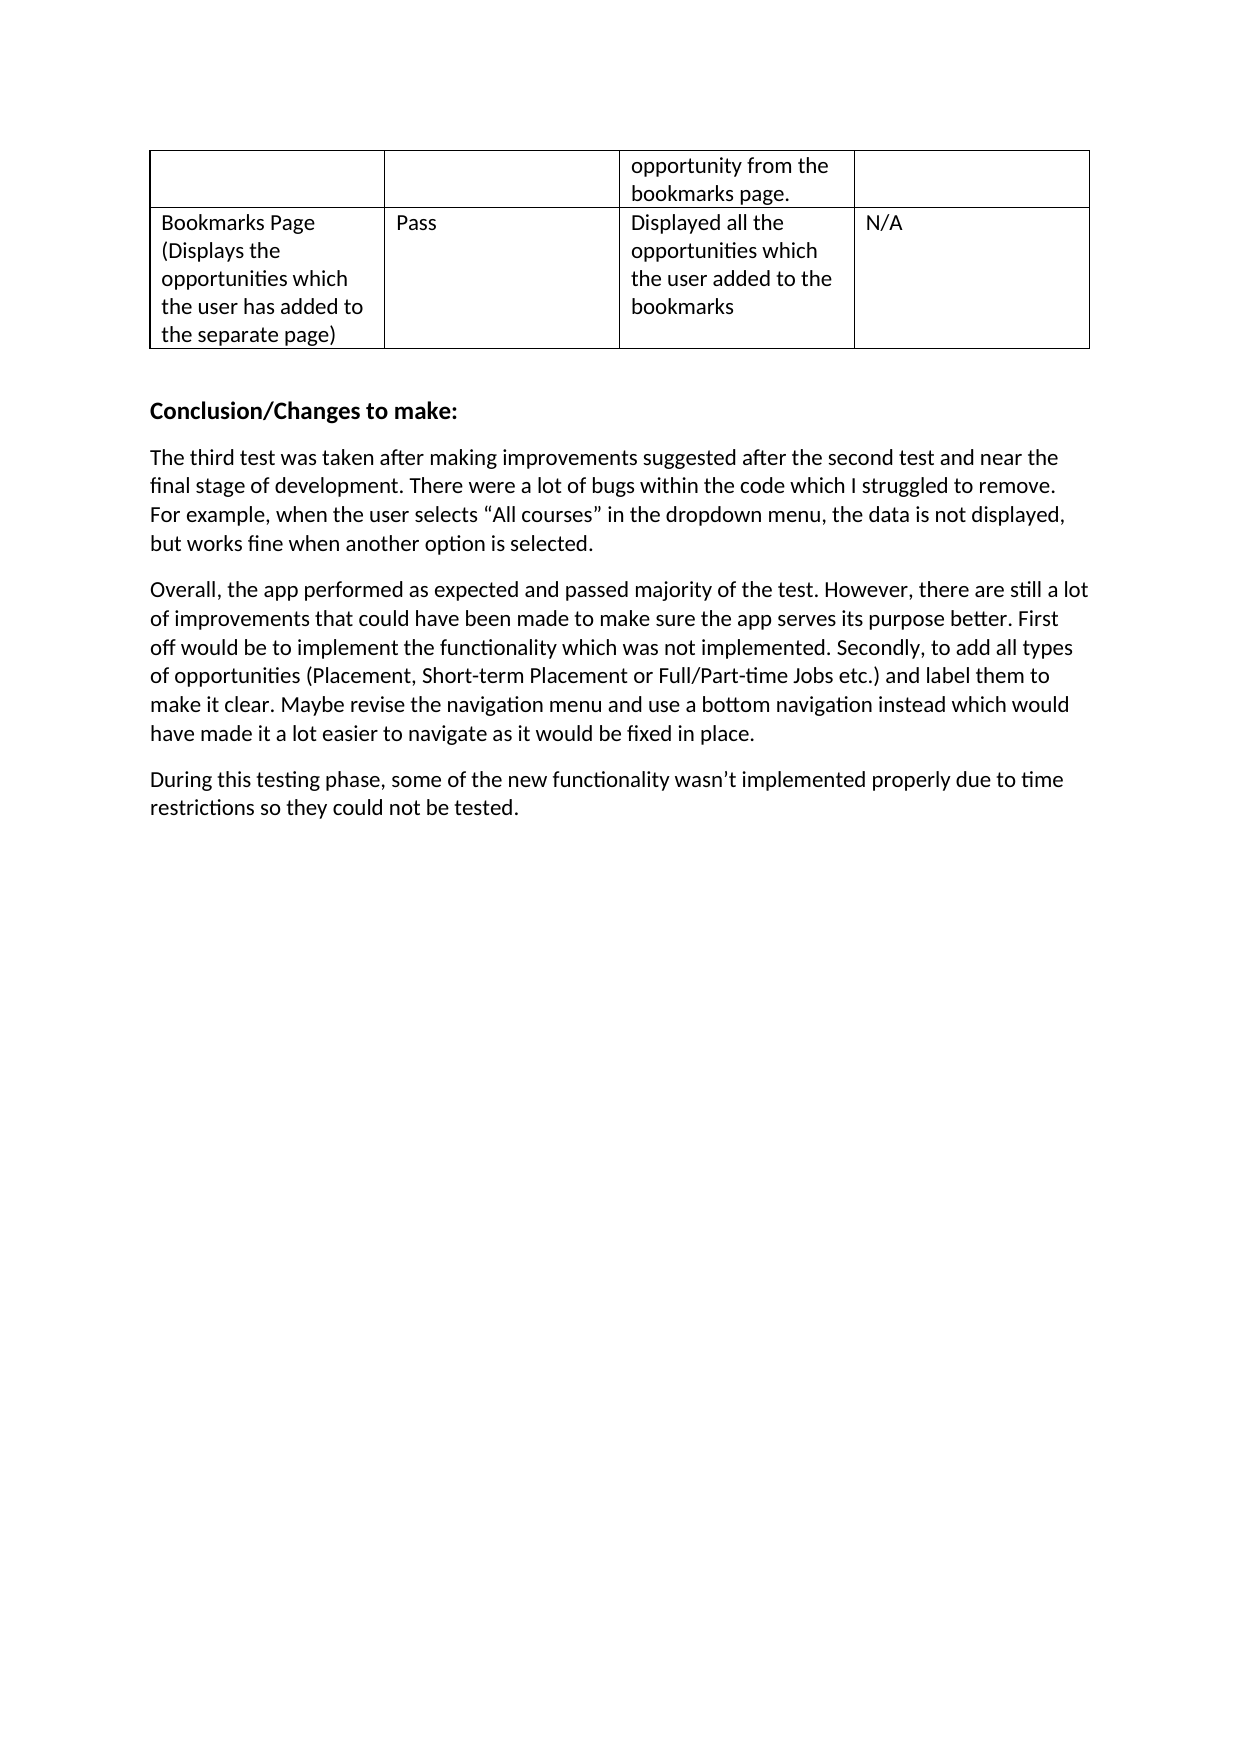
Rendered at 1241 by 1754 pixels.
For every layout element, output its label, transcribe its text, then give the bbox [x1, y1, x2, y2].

table_cell opportunity from the bookmarks page. [620, 151, 854, 207]
table_cell Displayed all the opportunities which the user added to the bookmarks [620, 208, 854, 348]
text During this testing phase, some of the new functionality wasn’t implemented properly due to time restrictions so they could not be tested. [150, 765, 1090, 822]
table_cell [151, 151, 384, 207]
table_cell N/A [855, 208, 1089, 348]
table_cell Bookmarks Page (Displays the opportunities which the user has added to the separate page) [151, 208, 384, 348]
text Conclusion/Changes to make: [150, 395, 1090, 425]
text The third test was taken after making improvements suggested after the second test and near the final stage of development. There were a lot of bugs within the code which I struggled to remove. For example, when the user selects “All courses” in the dropdown menu, the data is not displayed, but works fine when another option is selected. [150, 443, 1090, 557]
text Overall, the app performed as expected and passed majority of the test. However, there are still a lot of improvements that could have been made to make sure the app serves its purpose better. First off would be to implement the functionality which was not implemented. Secondly, to add all types of opportunities (Placement, Short-term Placement or Full/Part-time Jobs etc.) and label them to make it clear. Maybe revise the navigation menu and use a bottom navigation instead which would have made it a lot easier to navigate as it would be fixed in place. [150, 575, 1090, 747]
table_cell [855, 151, 1089, 207]
table_cell [385, 151, 619, 207]
table_cell Pass [385, 208, 619, 348]
